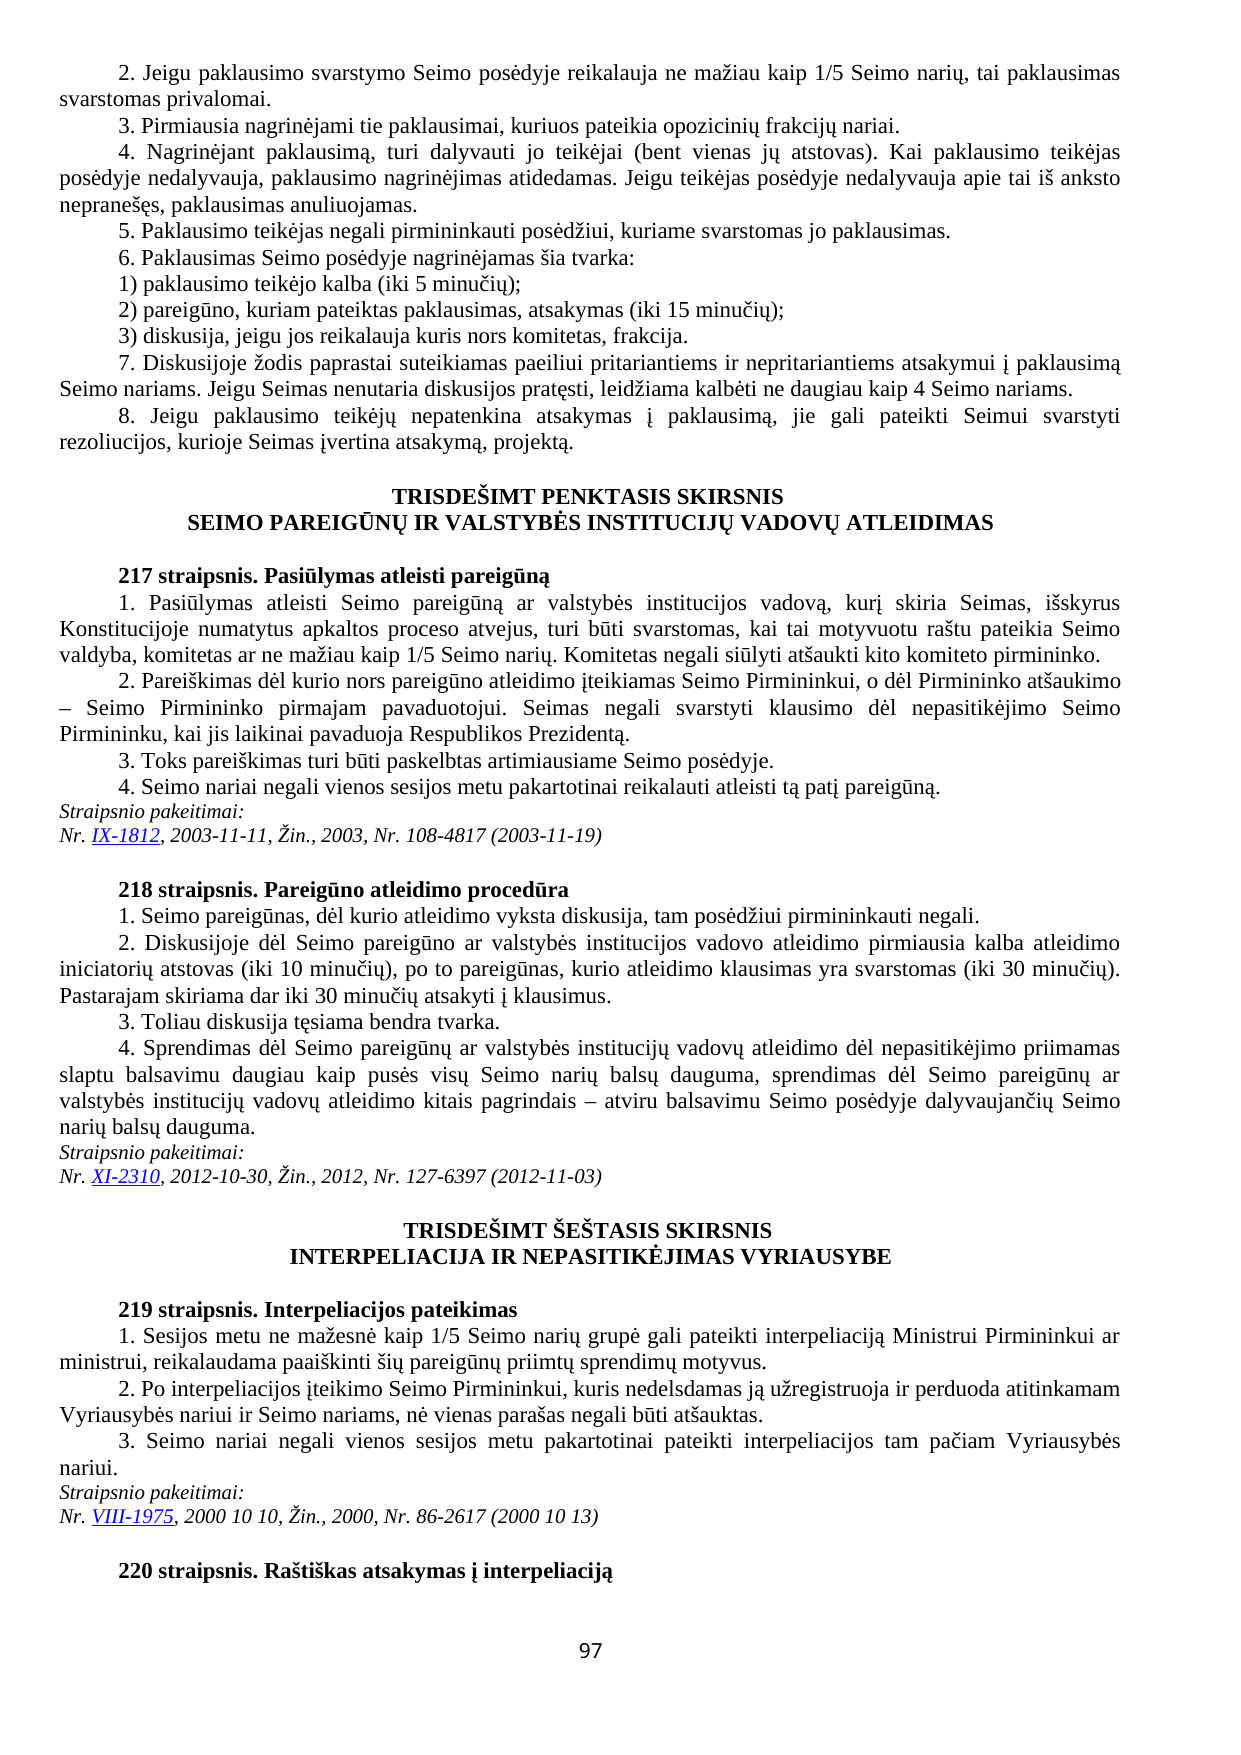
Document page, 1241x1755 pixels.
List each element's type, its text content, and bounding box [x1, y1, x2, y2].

text 2. Diskusijoje dėl Seimo pareigūno ar valstybės institucijos vadovo atleidimo pirmiausia kalba atleidimo iniciatorių atstovas (iki 10 minučių), po to pareigūnas, kurio atleidimo klausimas yra svarstomas (iki 30 minučių). Pastarajam skiriama dar iki 30 minučių atsakyti į klausimus. [59, 929, 1122, 1008]
text 219 straipsnis. Interpeliacijos pateikimas [59, 1296, 1122, 1322]
text 1. Seimo pareigūnas, dėl kurio atleidimo vyksta diskusija, tam posėdžiui pirmininkauti negali. [59, 903, 1122, 929]
text 4. Sprendimas dėl Seimo pareigūnų ar valstybės institucijų vadovų atleidimo dėl nepasitikėjimo priimamas slaptu balsavimu daugiau kaip pusės visų Seimo narių balsų dauguma, sprendimas dėl Seimo pareigūnų ar valstybės institucijų vadovų atleidimo kitais pagrindais – atviru balsavimu Seimo posėdyje dalyvaujančių Seimo narių balsų dauguma. [59, 1034, 1122, 1140]
text 3. Toliau diskusija tęsiama bendra tvarka. [59, 1008, 1122, 1034]
text TRISDEŠIMT ŠEŠTASIS SKIRSNIS [59, 1217, 1122, 1243]
text TRISDEŠIMT PENKTASIS SKIRSNIS [59, 483, 1122, 509]
text 1. Sesijos metu ne mažesnė kaip 1/5 Seimo narių grupė gali pateikti interpeliaciją Ministrui Pirmininkui ar ministrui, reikalaudama paaiškinti šių pareigūnų priimtų sprendimų motyvus. [59, 1322, 1122, 1375]
text 1) paklausimo teikėjo kalba (iki 5 minučių); [59, 270, 1122, 296]
text 6. Paklausimas Seimo posėdyje nagrinėjamas šia tvarka: [59, 243, 1122, 270]
text 2. Po interpeliacijos įteikimo Seimo Pirmininkui, kuris nedelsdamas ją užregistruoja ir perduoda atitinkamam Vyriausybės nariui ir Seimo nariams, nė vienas parašas negali būti atšauktas. [59, 1375, 1122, 1427]
text 217 straipsnis. Pasiūlymas atleisti pareigūną [59, 562, 1122, 588]
text 7. Diskusijoje žodis paprastai suteikiamas paeiliui pritariantiems ir nepritariantiems atsakymui į paklausimą Seimo nariams. Jeigu Seimas nenutaria diskusijos pratęsti, leidžiama kalbėti ne daugiau kaip 4 Seimo nariams. [59, 349, 1122, 402]
text 3) diskusija, jeigu jos reikalauja kuris nors komitetas, frakcija. [59, 323, 1122, 349]
text INTERPELIACIJA IR NEPASITIKĖJIMAS VYRIAUSYBE [59, 1243, 1122, 1269]
text Nr. IX-1812, 2003-11-11, Žin., 2003, Nr. 108-4817 (2003-11-19) [59, 823, 1122, 847]
text 4. Seimo nariai negali vienos sesijos metu pakartotinai reikalauti atleisti tą patį pareigūną. [59, 773, 1122, 799]
text 218 straipsnis. Pareigūno atleidimo procedūra [59, 876, 1122, 903]
text 1. Pasiūlymas atleisti Seimo pareigūną ar valstybės institucijos vadovą, kurį skiria Seimas, išskyrus Konstitucijoje numatytus apkaltos proceso atvejus, turi būti svarstomas, kai tai motyvuotu raštu pateikia Seimo valdyba, komitetas ar ne mažiau kaip 1/5 Seimo narių. Komitetas negali siūlyti atšaukti kito komiteto pirmininko. [59, 588, 1122, 668]
text 2. Pareiškimas dėl kurio nors pareigūno atleidimo įteikiamas Seimo Pirmininkui, o dėl Pirmininko atšaukimo – Seimo Pirmininko pirmajam pavaduotojui. Seimas negali svarstyti klausimo dėl nepasitikėjimo Seimo Pirmininku, kai jis laikinai pavaduoja Respublikos Prezidentą. [59, 668, 1122, 747]
text Straipsnio pakeitimai: [59, 799, 1122, 823]
text Straipsnio pakeitimai: [59, 1140, 1122, 1164]
text 8. Jeigu paklausimo teikėjų nepatenkina atsakymas į paklausimą, jie gali pateikti Seimui svarstyti rezoliucijos, kurioje Seimas įvertina atsakymą, projektą. [59, 402, 1122, 454]
text 220 straipsnis. Raštiškas atsakymas į interpeliaciją [59, 1557, 1122, 1583]
text 3. Pirmiausia nagrinėjami tie paklausimai, kuriuos pateikia opozicinių frakcijų nariai. [59, 112, 1122, 138]
text 3. Toks pareiškimas turi būti paskelbtas artimiausiame Seimo posėdyje. [59, 747, 1122, 773]
text 2) pareigūno, kuriam pateiktas paklausimas, atsakymas (iki 15 minučių); [59, 296, 1122, 323]
text 2. Jeigu paklausimo svarstymo Seimo posėdyje reikalauja ne mažiau kaip 1/5 Seimo narių, tai paklausimas svarstomas privalomai. [59, 59, 1122, 112]
text Straipsnio pakeitimai: [59, 1480, 1122, 1504]
text 3. Seimo nariai negali vienos sesijos metu pakartotinai pateikti interpeliacijos tam pačiam Vyriausybės nariui. [59, 1427, 1122, 1480]
text 5. Paklausimo teikėjas negali pirmininkauti posėdžiui, kuriame svarstomas jo paklausimas. [59, 217, 1122, 243]
text SEIMO PAREIGŪNŲ IR VALSTYBĖS INSTITUCIJŲ VADOVŲ ATLEIDIMAS [59, 509, 1122, 536]
text Nr. XI-2310, 2012-10-30, Žin., 2012, Nr. 127-6397 (2012-11-03) [59, 1164, 1122, 1188]
text 4. Nagrinėjant paklausimą, turi dalyvauti jo teikėjai (bent vienas jų atstovas). Kai paklausimo teikėjas posėdyje nedalyvauja, paklausimo nagrinėjimas atidedamas. Jeigu teikėjas posėdyje nedalyvauja apie tai iš anksto nepranešęs, paklausimas anuliuojamas. [59, 138, 1122, 217]
text Nr. VIII-1975, 2000 10 10, Žin., 2000, Nr. 86-2617 (2000 10 13) [59, 1504, 1122, 1528]
